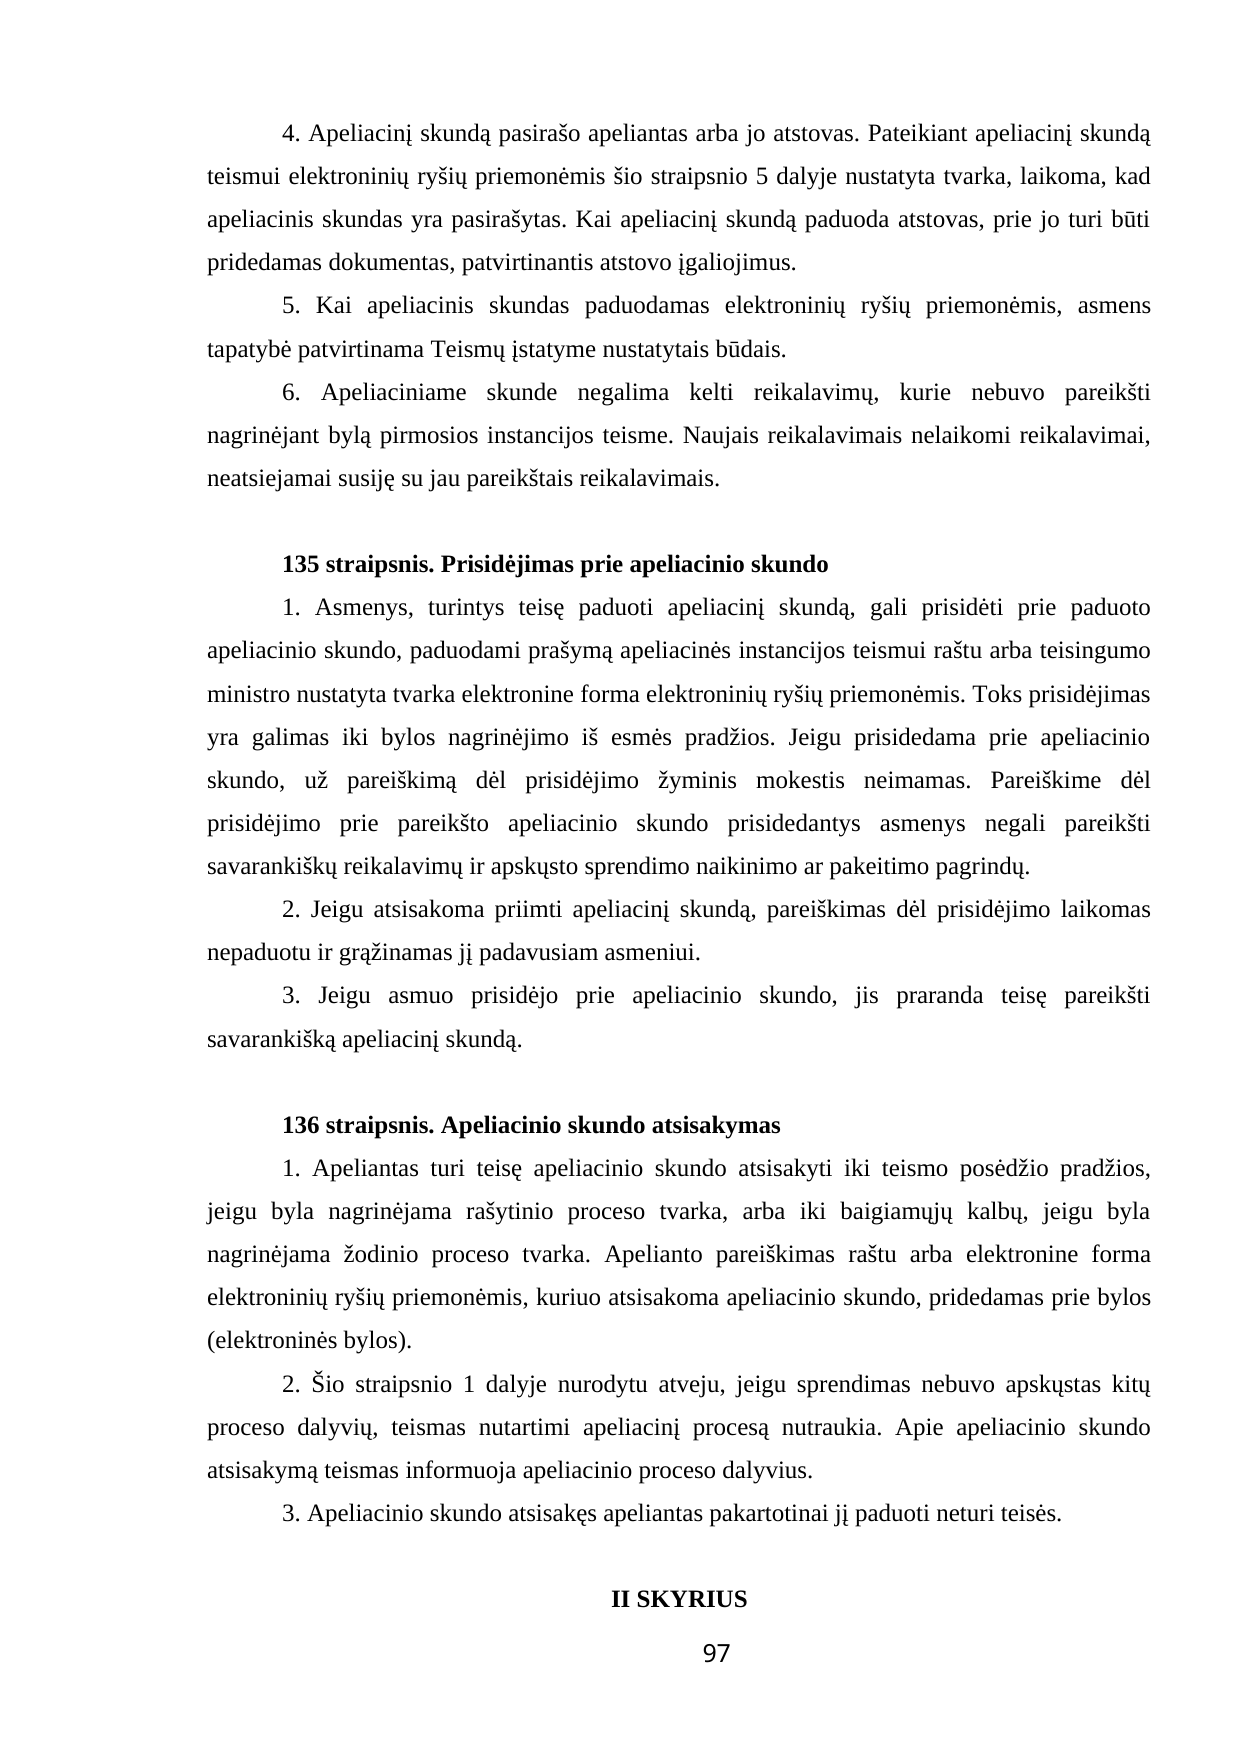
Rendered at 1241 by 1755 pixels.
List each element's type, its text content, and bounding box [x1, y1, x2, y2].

text 135 straipsnis. Prisidėjimas prie apeliacinio skundo [207, 549, 1152, 578]
text 1. Apeliantas turi teisę apeliacinio skundo atsisakyti iki teismo posėdžio pradžios, jeigu byla nagrinėjama rašytinio proceso tvarka, arba iki baigiamųjų kalbų, jeigu byla nagrinėjama žodinio proceso tvarka. Apelianto pareiškimas raštu arba elektronine forma elektroninių ryšių priemonėmis, kuriuo atsisakoma apeliacinio skundo, pridedamas prie bylos (elektroninės bylos). [207, 1153, 1152, 1354]
text 5. Kai apeliacinis skundas paduodamas elektroninių ryšių priemonėmis, asmens tapatybė patvirtinama Teismų įstatyme nustatytais būdais. [207, 291, 1152, 362]
text 2. Jeigu atsisakoma priimti apeliacinį skundą, pareiškimas dėl prisidėjimo laikomas nepaduotu ir grąžinamas jį padavusiam asmeniui. [207, 894, 1152, 966]
text 3. Apeliacinio skundo atsisakęs apeliantas pakartotinai jį paduoti neturi teisės. [207, 1498, 1152, 1527]
text 3. Jeigu asmuo prisidėjo prie apeliacinio skundo, jis praranda teisę pareikšti savarankišką apeliacinį skundą. [207, 981, 1152, 1052]
text 2. Šio straipsnio 1 dalyje nurodytu atveju, jeigu sprendimas nebuvo apskųstas kitų proceso dalyvių, teismas nutartimi apeliacinį procesą nutraukia. Apie apeliacinio skundo atsisakymą teismas informuoja apeliacinio proceso dalyvius. [207, 1369, 1152, 1484]
text 1. Asmenys, turintys teisę paduoti apeliacinį skundą, gali prisidėti prie paduoto apeliacinio skundo, paduodami prašymą apeliacinės instancijos teismui raštu arba teisingumo ministro nustatyta tvarka elektronine forma elektroninių ryšių priemonėmis. Toks prisidėjimas yra galimas iki bylos nagrinėjimo iš esmės pradžios. Jeigu prisidedama prie apeliacinio skundo, už pareiškimą dėl prisidėjimo žyminis mokestis neimamas. Pareiškime dėl prisidėjimo prie pareikšto apeliacinio skundo prisidedantys asmenys negali pareikšti savarankiškų reikalavimų ir apskųsto sprendimo naikinimo ar pakeitimo pagrindų. [207, 592, 1152, 880]
text 6. Apeliaciniame skunde negalima kelti reikalavimų, kurie nebuvo pareikšti nagrinėjant bylą pirmosios instancijos teisme. Naujais reikalavimais nelaikomi reikalavimai, neatsiejamai susiję su jau pareikštais reikalavimais. [207, 377, 1152, 492]
text II SKYRIUS [207, 1584, 1152, 1613]
text 136 straipsnis. Apeliacinio skundo atsisakymas [207, 1110, 1152, 1139]
text 4. Apeliacinį skundą pasirašo apeliantas arba jo atstovas. Pateikiant apeliacinį skundą teismui elektroninių ryšių priemonėmis šio straipsnio 5 dalyje nustatyta tvarka, laikoma, kad apeliacinis skundas yra pasirašytas. Kai apeliacinį skundą paduoda atstovas, prie jo turi būti pridedamas dokumentas, patvirtinantis atstovo įgaliojimus. [207, 118, 1152, 276]
